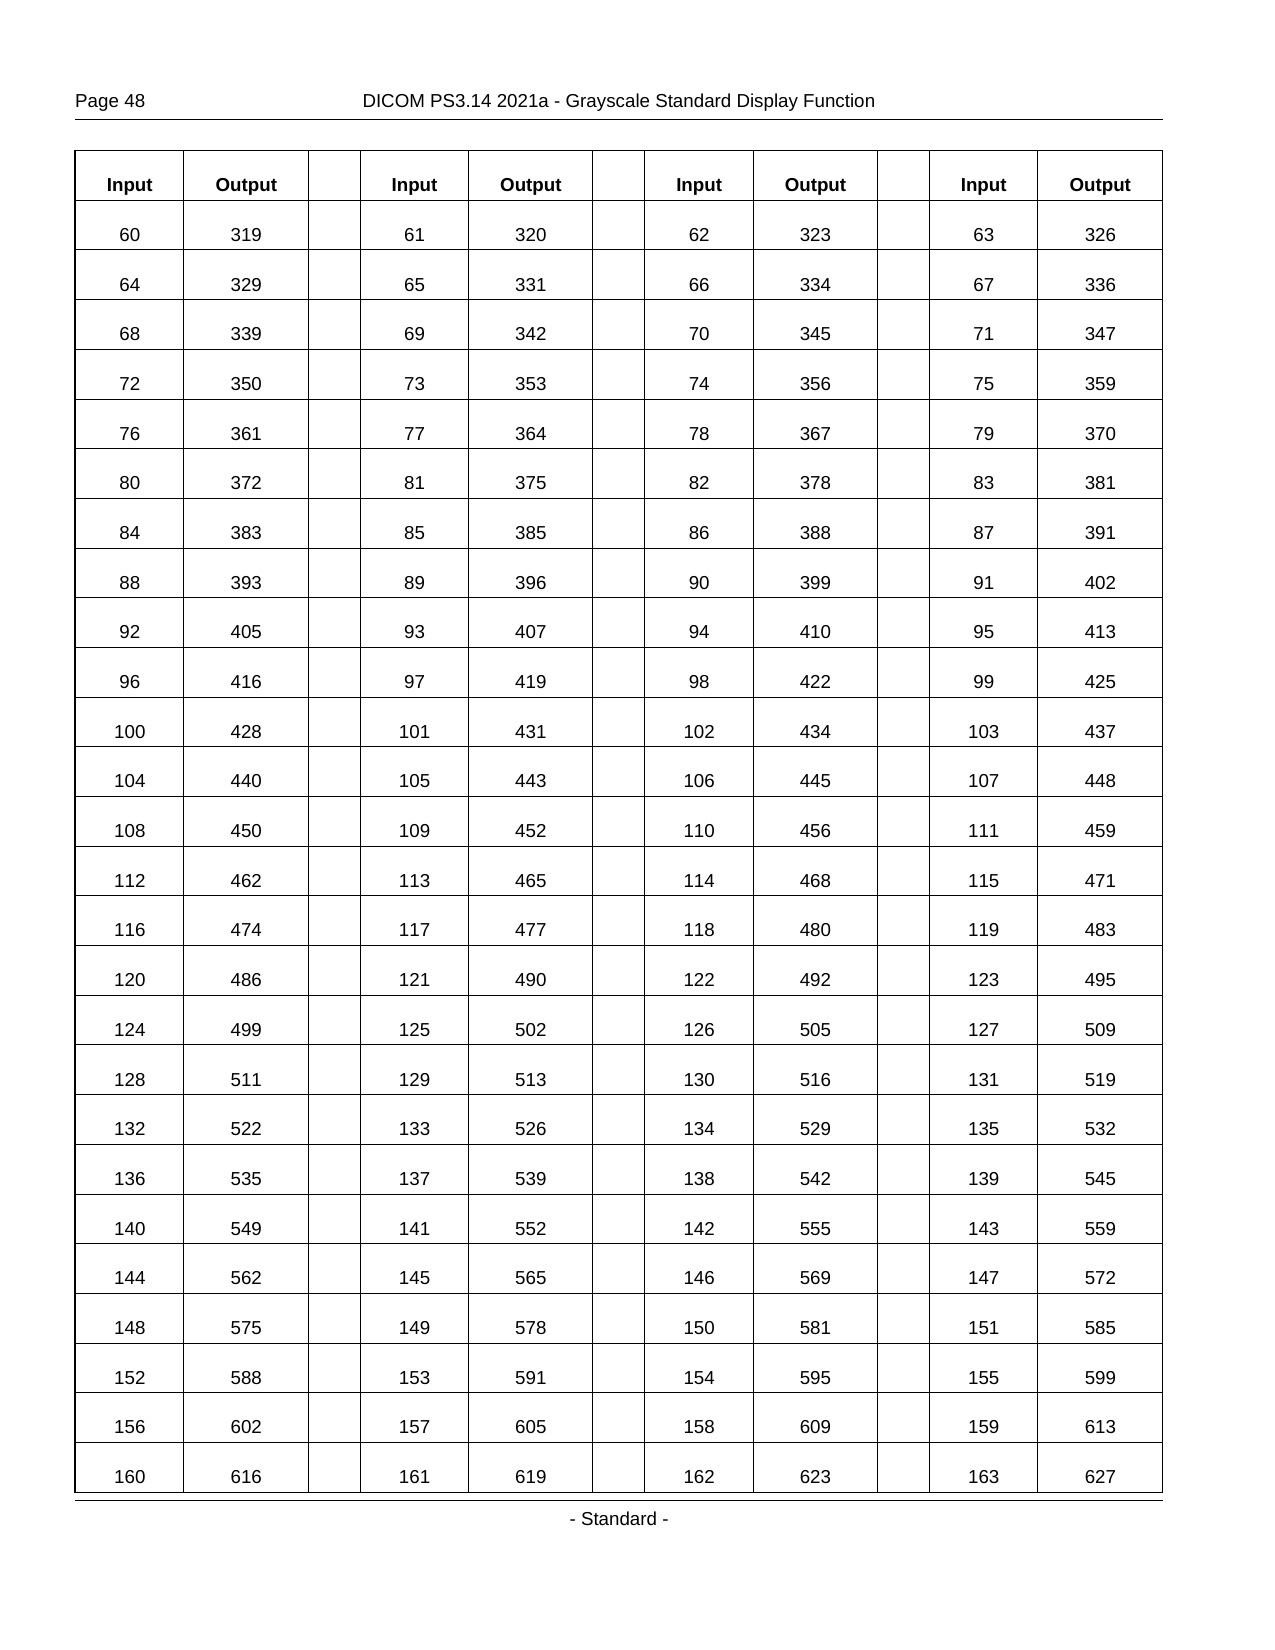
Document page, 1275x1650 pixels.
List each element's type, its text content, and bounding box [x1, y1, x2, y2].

table_cell 407 [469, 598, 592, 647]
table_cell [593, 1393, 644, 1442]
table_cell 90 [645, 549, 753, 597]
table_cell 422 [754, 648, 877, 697]
table_cell 155 [930, 1344, 1037, 1392]
table_cell 545 [1038, 1145, 1162, 1193]
table_cell 72 [76, 350, 183, 398]
table_cell [309, 549, 360, 597]
table_cell [593, 797, 644, 846]
table_cell 391 [1038, 499, 1162, 547]
table_cell [309, 499, 360, 547]
table_cell 445 [754, 747, 877, 796]
table_cell [593, 1294, 644, 1342]
table_cell 143 [930, 1195, 1037, 1243]
table_cell [309, 400, 360, 448]
table_cell 156 [76, 1393, 183, 1442]
table_cell 64 [76, 250, 183, 299]
table_cell 347 [1038, 300, 1162, 349]
table_cell 499 [184, 996, 308, 1044]
table_cell 323 [754, 201, 877, 249]
table_cell [593, 1195, 644, 1243]
table_cell [309, 201, 360, 249]
table_cell 519 [1038, 1045, 1162, 1094]
table_cell 372 [184, 449, 308, 498]
table_cell [309, 1294, 360, 1342]
table_cell [309, 350, 360, 398]
table_cell [593, 698, 644, 746]
table_cell 133 [361, 1095, 468, 1144]
table_cell [309, 1095, 360, 1144]
table_cell 532 [1038, 1095, 1162, 1144]
table_cell 509 [1038, 996, 1162, 1044]
table_cell [593, 598, 644, 647]
table_cell 78 [645, 400, 753, 448]
table_cell [593, 350, 644, 398]
table_cell [878, 1443, 929, 1492]
table_cell 130 [645, 1045, 753, 1094]
table_cell [593, 400, 644, 448]
table_cell 108 [76, 797, 183, 846]
table_cell 383 [184, 499, 308, 547]
table_cell 119 [930, 896, 1037, 945]
table_cell 342 [469, 300, 592, 349]
table_cell [878, 449, 929, 498]
table_cell [309, 598, 360, 647]
table_cell 471 [1038, 847, 1162, 895]
table_header Input [361, 151, 468, 200]
table_cell 68 [76, 300, 183, 349]
table_cell [309, 1145, 360, 1193]
table_cell 402 [1038, 549, 1162, 597]
table_cell 128 [76, 1045, 183, 1094]
table_cell [878, 1195, 929, 1243]
table_cell [309, 1195, 360, 1243]
table_cell 434 [754, 698, 877, 746]
table_cell 477 [469, 896, 592, 945]
table_cell 137 [361, 1145, 468, 1193]
table_cell 459 [1038, 797, 1162, 846]
table_cell [593, 300, 644, 349]
table_cell [593, 549, 644, 597]
table_cell 505 [754, 996, 877, 1044]
table_cell [593, 201, 644, 249]
table_cell 529 [754, 1095, 877, 1144]
table_cell 405 [184, 598, 308, 647]
table_cell [878, 797, 929, 846]
table_cell 65 [361, 250, 468, 299]
table_cell [878, 598, 929, 647]
table_cell 70 [645, 300, 753, 349]
table_cell 336 [1038, 250, 1162, 299]
table_cell 572 [1038, 1244, 1162, 1293]
table_cell [878, 1344, 929, 1392]
table_cell [309, 698, 360, 746]
table_cell 552 [469, 1195, 592, 1243]
table_cell 140 [76, 1195, 183, 1243]
table_cell 474 [184, 896, 308, 945]
table_cell [878, 400, 929, 448]
table_cell 139 [930, 1145, 1037, 1193]
table_cell 117 [361, 896, 468, 945]
table_cell 99 [930, 648, 1037, 697]
table_header [309, 151, 360, 200]
table_cell 465 [469, 847, 592, 895]
table_cell 526 [469, 1095, 592, 1144]
table_cell 160 [76, 1443, 183, 1492]
table_cell [309, 300, 360, 349]
table_cell 329 [184, 250, 308, 299]
table_cell 109 [361, 797, 468, 846]
table_cell 326 [1038, 201, 1162, 249]
table_cell 157 [361, 1393, 468, 1442]
table_cell 440 [184, 747, 308, 796]
table_cell 588 [184, 1344, 308, 1392]
table_cell 331 [469, 250, 592, 299]
table_cell 124 [76, 996, 183, 1044]
table_cell 135 [930, 1095, 1037, 1144]
table_cell 115 [930, 847, 1037, 895]
table_cell 153 [361, 1344, 468, 1392]
table_cell [309, 1393, 360, 1442]
table_cell 63 [930, 201, 1037, 249]
table_cell 134 [645, 1095, 753, 1144]
table_cell 74 [645, 350, 753, 398]
table_cell [878, 698, 929, 746]
table_cell 599 [1038, 1344, 1162, 1392]
table_cell [309, 996, 360, 1044]
table_cell [309, 896, 360, 945]
table_cell 149 [361, 1294, 468, 1342]
table_cell 148 [76, 1294, 183, 1342]
table_cell [593, 996, 644, 1044]
table_cell 502 [469, 996, 592, 1044]
table_cell 142 [645, 1195, 753, 1243]
table_cell 565 [469, 1244, 592, 1293]
table_cell 591 [469, 1344, 592, 1392]
table_cell 616 [184, 1443, 308, 1492]
table_cell 105 [361, 747, 468, 796]
table_cell 158 [645, 1393, 753, 1442]
table_cell 605 [469, 1393, 592, 1442]
table_cell 163 [930, 1443, 1037, 1492]
table_cell 91 [930, 549, 1037, 597]
table_cell 623 [754, 1443, 877, 1492]
table_cell 141 [361, 1195, 468, 1243]
table_cell 161 [361, 1443, 468, 1492]
table_cell 396 [469, 549, 592, 597]
table_cell 101 [361, 698, 468, 746]
table_cell 350 [184, 350, 308, 398]
table_cell [309, 449, 360, 498]
table_cell [878, 499, 929, 547]
table_cell 104 [76, 747, 183, 796]
table_header Output [754, 151, 877, 200]
table_cell [878, 300, 929, 349]
table_cell 511 [184, 1045, 308, 1094]
table_cell 123 [930, 946, 1037, 995]
table_cell [878, 1244, 929, 1293]
table_cell 356 [754, 350, 877, 398]
table_cell 82 [645, 449, 753, 498]
table_cell [878, 250, 929, 299]
table_cell 67 [930, 250, 1037, 299]
table_cell 448 [1038, 747, 1162, 796]
table_cell 370 [1038, 400, 1162, 448]
table_cell 79 [930, 400, 1037, 448]
table_cell 578 [469, 1294, 592, 1342]
table_cell 81 [361, 449, 468, 498]
table_cell 483 [1038, 896, 1162, 945]
table_cell 66 [645, 250, 753, 299]
table_cell 87 [930, 499, 1037, 547]
table_cell 320 [469, 201, 592, 249]
table_cell 428 [184, 698, 308, 746]
table_cell 92 [76, 598, 183, 647]
table_cell 113 [361, 847, 468, 895]
table_cell 62 [645, 201, 753, 249]
table_cell 86 [645, 499, 753, 547]
table_cell 120 [76, 946, 183, 995]
table_cell 375 [469, 449, 592, 498]
table_cell 60 [76, 201, 183, 249]
table_cell 443 [469, 747, 592, 796]
table_cell [878, 1294, 929, 1342]
table_cell 452 [469, 797, 592, 846]
table_cell [878, 549, 929, 597]
table_cell [878, 1045, 929, 1094]
table_cell [309, 648, 360, 697]
table_cell [878, 847, 929, 895]
table_cell 147 [930, 1244, 1037, 1293]
table_cell 413 [1038, 598, 1162, 647]
table_cell 127 [930, 996, 1037, 1044]
table_cell 334 [754, 250, 877, 299]
table_header [593, 151, 644, 200]
table_cell 159 [930, 1393, 1037, 1442]
table_cell 162 [645, 1443, 753, 1492]
table_cell 114 [645, 847, 753, 895]
table_cell 585 [1038, 1294, 1162, 1342]
table_cell 385 [469, 499, 592, 547]
table_cell 549 [184, 1195, 308, 1243]
table_cell 144 [76, 1244, 183, 1293]
table_cell 110 [645, 797, 753, 846]
table_cell 425 [1038, 648, 1162, 697]
table_cell 76 [76, 400, 183, 448]
table_cell 486 [184, 946, 308, 995]
table_cell 136 [76, 1145, 183, 1193]
table_cell 353 [469, 350, 592, 398]
table_cell [309, 1344, 360, 1392]
table_cell 75 [930, 350, 1037, 398]
table_cell 121 [361, 946, 468, 995]
table_cell 89 [361, 549, 468, 597]
table_cell 151 [930, 1294, 1037, 1342]
table_cell 106 [645, 747, 753, 796]
table_header Input [645, 151, 753, 200]
table_cell 569 [754, 1244, 877, 1293]
table_cell [593, 1095, 644, 1144]
table_cell 339 [184, 300, 308, 349]
table_cell [309, 847, 360, 895]
table_cell 450 [184, 797, 308, 846]
table_cell 602 [184, 1393, 308, 1442]
table_cell 410 [754, 598, 877, 647]
table_cell 132 [76, 1095, 183, 1144]
table_cell 492 [754, 946, 877, 995]
table_cell 513 [469, 1045, 592, 1094]
table_cell 77 [361, 400, 468, 448]
table_cell 575 [184, 1294, 308, 1342]
table_cell 71 [930, 300, 1037, 349]
table_cell 145 [361, 1244, 468, 1293]
table_header Input [930, 151, 1037, 200]
table_cell [593, 847, 644, 895]
table_cell 535 [184, 1145, 308, 1193]
table_cell 581 [754, 1294, 877, 1342]
table_cell [878, 1145, 929, 1193]
table_cell 126 [645, 996, 753, 1044]
table_cell 542 [754, 1145, 877, 1193]
table_cell [593, 896, 644, 945]
table_header [878, 151, 929, 200]
table_header Input [76, 151, 183, 200]
table_cell [878, 946, 929, 995]
table_cell 367 [754, 400, 877, 448]
table_cell 627 [1038, 1443, 1162, 1492]
table_cell 138 [645, 1145, 753, 1193]
table_cell [878, 896, 929, 945]
table_cell [593, 946, 644, 995]
table_cell 388 [754, 499, 877, 547]
table_cell [593, 250, 644, 299]
table_cell 609 [754, 1393, 877, 1442]
table_cell 361 [184, 400, 308, 448]
table_cell 555 [754, 1195, 877, 1243]
table_cell 96 [76, 648, 183, 697]
table_cell 154 [645, 1344, 753, 1392]
table_cell [593, 1443, 644, 1492]
table_cell 150 [645, 1294, 753, 1342]
table_cell 129 [361, 1045, 468, 1094]
table_cell 93 [361, 598, 468, 647]
table_cell 102 [645, 698, 753, 746]
table_cell 595 [754, 1344, 877, 1392]
table_cell 94 [645, 598, 753, 647]
table_cell 619 [469, 1443, 592, 1492]
table_cell [309, 747, 360, 796]
table_cell 116 [76, 896, 183, 945]
table_cell [593, 1045, 644, 1094]
table_cell [309, 797, 360, 846]
table_cell 95 [930, 598, 1037, 647]
table_cell 419 [469, 648, 592, 697]
table_cell 399 [754, 549, 877, 597]
table_cell 468 [754, 847, 877, 895]
table_cell 522 [184, 1095, 308, 1144]
table_cell 378 [754, 449, 877, 498]
table_cell 125 [361, 996, 468, 1044]
table_cell [878, 747, 929, 796]
table_cell 131 [930, 1045, 1037, 1094]
table_cell 112 [76, 847, 183, 895]
table_cell 613 [1038, 1393, 1162, 1442]
table_cell 416 [184, 648, 308, 697]
table_cell [593, 1344, 644, 1392]
table_cell 111 [930, 797, 1037, 846]
table_cell [593, 1145, 644, 1193]
table_cell [309, 250, 360, 299]
table_cell [878, 201, 929, 249]
table_cell 98 [645, 648, 753, 697]
table_cell 516 [754, 1045, 877, 1094]
table_cell 345 [754, 300, 877, 349]
table_cell 107 [930, 747, 1037, 796]
table_cell 118 [645, 896, 753, 945]
table_cell 85 [361, 499, 468, 547]
table_cell 73 [361, 350, 468, 398]
table_cell 393 [184, 549, 308, 597]
table_cell 495 [1038, 946, 1162, 995]
table_cell [593, 648, 644, 697]
table_cell 122 [645, 946, 753, 995]
table_header Output [469, 151, 592, 200]
table_cell [593, 1244, 644, 1293]
table_cell 69 [361, 300, 468, 349]
table_cell 88 [76, 549, 183, 597]
table_cell 462 [184, 847, 308, 895]
table_cell [593, 747, 644, 796]
table_cell 84 [76, 499, 183, 547]
table_cell [593, 499, 644, 547]
table_cell [878, 1393, 929, 1442]
table_cell [878, 648, 929, 697]
table_cell [309, 1045, 360, 1094]
table_cell 364 [469, 400, 592, 448]
table_cell 80 [76, 449, 183, 498]
table_cell 61 [361, 201, 468, 249]
table_cell 562 [184, 1244, 308, 1293]
table_cell [309, 1443, 360, 1492]
table_cell 490 [469, 946, 592, 995]
table_header Output [1038, 151, 1162, 200]
table_cell 146 [645, 1244, 753, 1293]
table_cell 539 [469, 1145, 592, 1193]
table_cell 83 [930, 449, 1037, 498]
table_cell 381 [1038, 449, 1162, 498]
table_cell [878, 996, 929, 1044]
table_header Output [184, 151, 308, 200]
table_cell 319 [184, 201, 308, 249]
table_cell [593, 449, 644, 498]
table_cell 100 [76, 698, 183, 746]
table_cell [878, 350, 929, 398]
table_cell 359 [1038, 350, 1162, 398]
table_cell 103 [930, 698, 1037, 746]
table_cell [309, 1244, 360, 1293]
table_cell 437 [1038, 698, 1162, 746]
table_cell 152 [76, 1344, 183, 1392]
table_cell 97 [361, 648, 468, 697]
table_cell [878, 1095, 929, 1144]
table_cell 456 [754, 797, 877, 846]
table_cell 559 [1038, 1195, 1162, 1243]
table_cell 480 [754, 896, 877, 945]
table_cell 431 [469, 698, 592, 746]
table_cell [309, 946, 360, 995]
